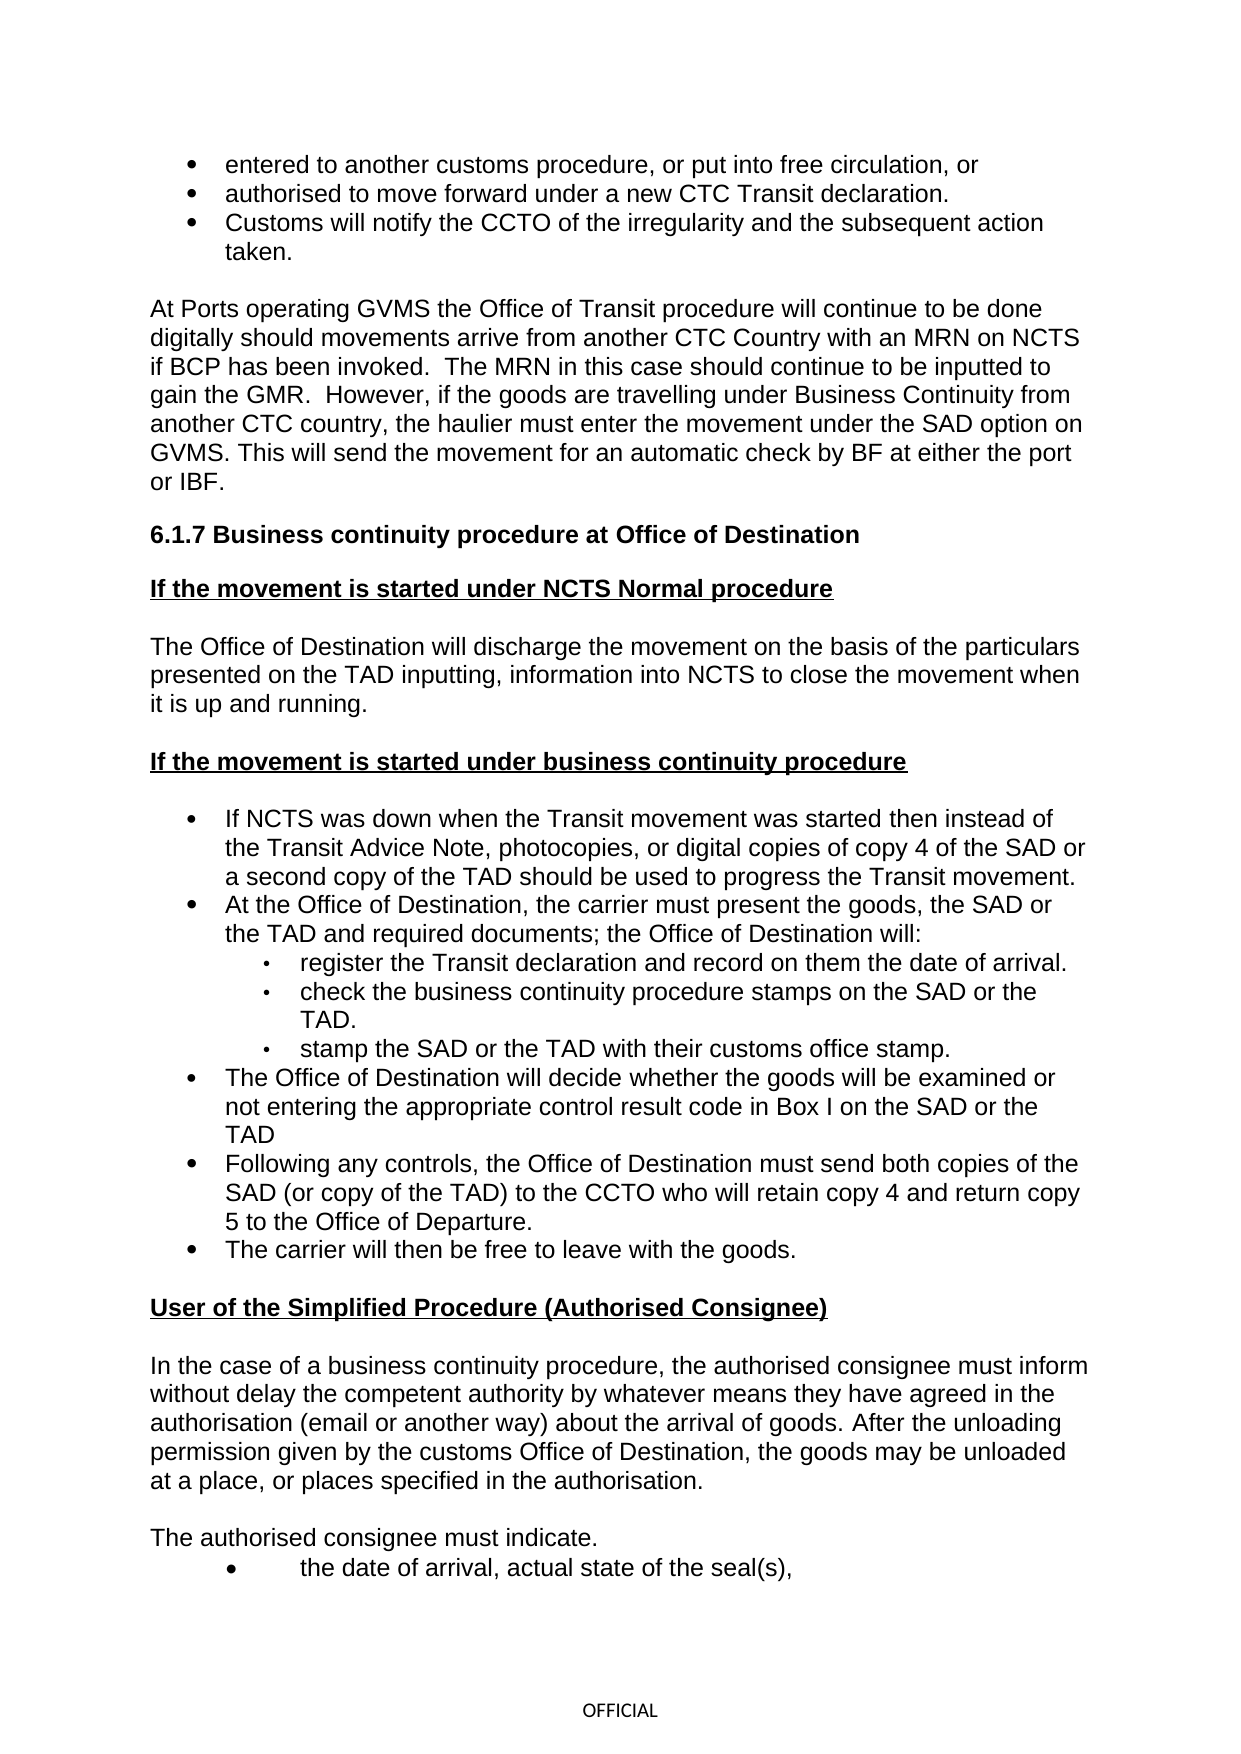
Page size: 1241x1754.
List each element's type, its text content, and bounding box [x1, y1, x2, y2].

list the date of arrival, actual state of the seal(s), [225, 1552, 1090, 1582]
list entered to another customs procedure, or put into free circulation, or [187, 150, 1090, 179]
text 6.1.7 Business continuity procedure at Office of Destination [150, 520, 1090, 549]
list Following any controls, the Office of Destination must send both copies of the SAD (or copy of the TAD) to the CCTO who will retain copy 4 and return copy 5 to the Office of Departure. [187, 1149, 1090, 1236]
text If the movement is started under business continuity procedure [150, 747, 1090, 775]
list stamp the SAD or the TAD with their customs office stamp. [262, 1034, 1090, 1063]
text In the case of a business continuity procedure, the authorised consignee must inform without delay the competent authority by whatever means they have agreed in the authorisation (email or another way) about the arrival of goods. After the unloading permission given by the customs Office of Destination, the goods may be unloaded at a place, or places specified in the authorisation. [150, 1351, 1090, 1494]
text The Office of Destination will discharge the movement on the basis of the particulars presented on the TAD inputting, information into NCTS to close the movement when it is up and running. [150, 632, 1090, 718]
text If the movement is started under NCTS Normal procedure [150, 574, 1090, 603]
list The Office of Destination will decide whether the goods will be examined or not entering the appropriate control result code in Box I on the SAD or the TAD [187, 1063, 1090, 1149]
text The authorised consignee must indicate. [150, 1523, 1090, 1552]
list register the Transit declaration and record on them the date of arrival. [262, 948, 1090, 977]
list authorised to move forward under a new CTC Transit declaration. [187, 179, 1090, 208]
text At Ports operating GVMS the Office of Transit procedure will continue to be done digitally should movements arrive from another CTC Country with an MRN on NCTS if BCP has been invoked. The MRN in this case should continue to be inputted to gain the GMR. However, if the goods are travelling under Business Continuity from another CTC country, the haulier must enter the movement under the SAD option on GVMS. This will send the movement for an automatic check by BF at either the port or IBF. [150, 294, 1090, 495]
list If NCTS was down when the Transit movement was started then instead of the Transit Advice Note, photocopies, or digital copies of copy 4 of the SAD or a second copy of the TAD should be used to progress the Transit movement. [187, 804, 1090, 890]
text User of the Simplified Procedure (Authorised Consignee) [150, 1293, 1090, 1322]
list At the Office of Destination, the carrier must present the goods, the SAD or the TAD and required documents; the Office of Destination will: [187, 890, 1090, 948]
list Customs will notify the CCTO of the irregularity and the subsequent action taken. [187, 208, 1090, 265]
list The carrier will then be free to leave with the goods. [187, 1236, 1090, 1264]
list check the business continuity procedure stamps on the SAD or the TAD. [262, 977, 1090, 1034]
